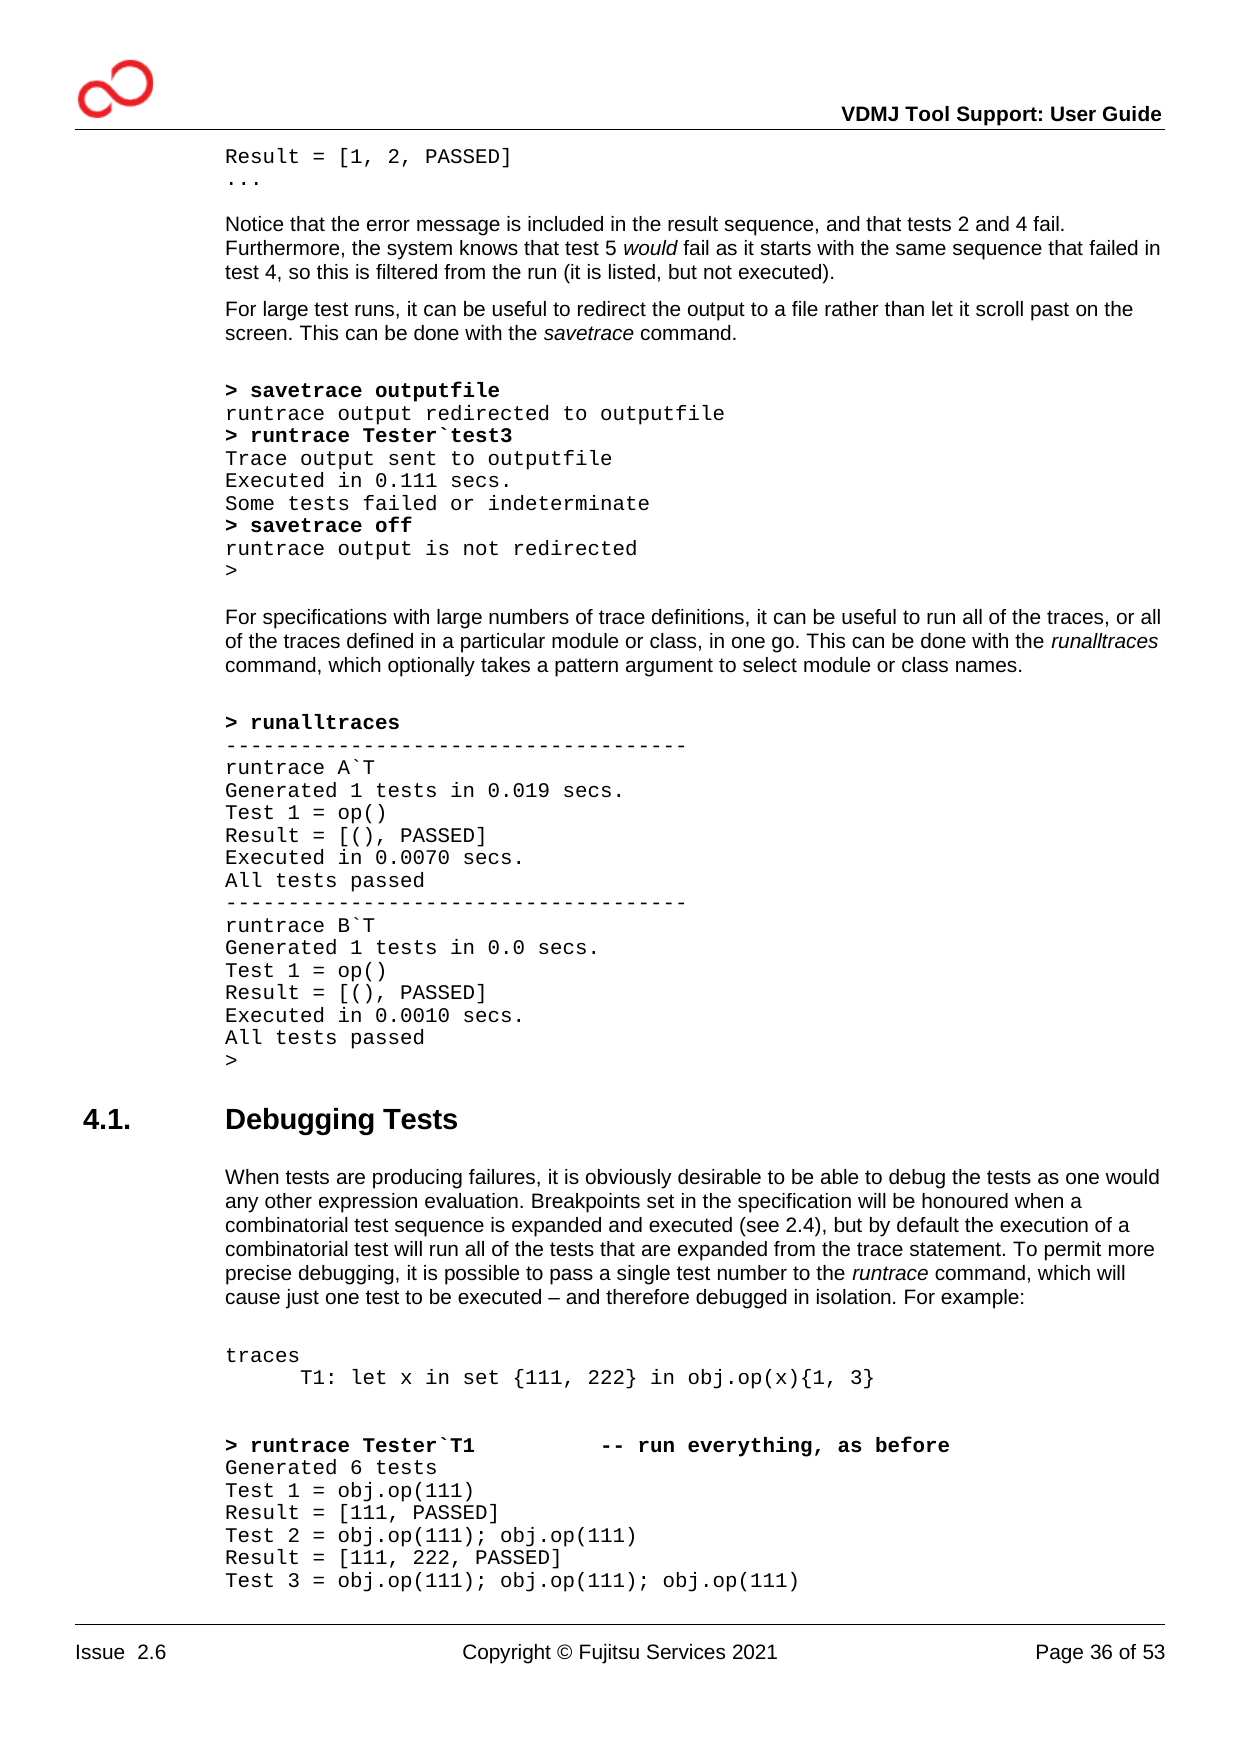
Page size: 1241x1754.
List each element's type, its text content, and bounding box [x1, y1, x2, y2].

text Test 1 = obj.op(111) [225, 1479, 1165, 1502]
text Executed in 0.0010 secs. [225, 1004, 1165, 1027]
text > runalltraces [225, 712, 1165, 734]
text > [225, 1049, 1165, 1072]
text Result = [111, 222, PASSED] [225, 1547, 1165, 1569]
text T1: let x in set {111, 222} in obj.op(x){1, 3} [225, 1367, 1165, 1389]
text Test 3 = obj.op(111); obj.op(111); obj.op(111) [225, 1569, 1165, 1592]
text Result = [1, 2, PASSED] [225, 145, 1165, 168]
text runtrace A`T [225, 757, 1165, 779]
picture [78, 52, 153, 128]
text > savetrace off [225, 515, 1165, 537]
text Result = [(), PASSED] [225, 982, 1165, 1004]
text Generated 1 tests in 0.0 secs. [225, 937, 1165, 959]
text For large test runs, it can be useful to redirect the output to a file rather than let it scroll past on the screen. This can be done with the savetrace command. [225, 297, 1165, 345]
text > savetrace outputfile [225, 380, 1165, 402]
text Test 1 = op() [225, 959, 1165, 982]
text Notice that the error message is included in the result sequence, and that tests 2 and 4 fail. Furthermore, the system knows that test 5 would fail as it starts with the same sequence that failed in test 4, so this is filtered from the run (it is listed, but not executed). [225, 213, 1165, 284]
text Test 1 = op() [225, 802, 1165, 824]
text Generated 1 tests in 0.019 secs. [225, 779, 1165, 802]
text Result = [111, PASSED] [225, 1502, 1165, 1524]
text When tests are producing failures, it is obviously desirable to be able to debug the tests as one would any other expression evaluation. Breakpoints set in the specification will be honoured when a combinatorial test sequence is expanded and executed (see 2.4), but by default the execution of a combinatorial test will run all of the tests that are expanded from the trace statement. To permit more precise debugging, it is possible to pass a single test number to the runtrace command, which will cause just one test to be executed – and therefore debugged in isolation. For example: [225, 1165, 1165, 1309]
text > runtrace Tester`T1 -- run everything, as before [225, 1434, 1165, 1457]
text ------------------------------------- [225, 734, 1165, 757]
text traces [225, 1344, 1165, 1367]
text ... [225, 168, 1165, 190]
text runtrace output is not redirected [225, 537, 1165, 560]
text Executed in 0.0070 secs. [225, 847, 1165, 869]
text Test 2 = obj.op(111); obj.op(111) [225, 1524, 1165, 1547]
text runtrace B`T [225, 914, 1165, 937]
text All tests passed [225, 1027, 1165, 1049]
text runtrace output redirected to outputfile [225, 402, 1165, 425]
text For specifications with large numbers of trace definitions, it can be useful to run all of the traces, or all of the traces defined in a particular module or class, in one go. This can be done with the runalltraces command, which optionally takes a pattern argument to select module or class names. [225, 605, 1165, 677]
text Executed in 0.111 secs. [225, 470, 1165, 492]
text ------------------------------------- [225, 892, 1165, 914]
text All tests passed [225, 869, 1165, 892]
text > runtrace Tester`test3 [225, 425, 1165, 447]
text Result = [(), PASSED] [225, 824, 1165, 847]
text Trace output sent to outputfile [225, 447, 1165, 470]
text Some tests failed or indeterminate [225, 492, 1165, 515]
text > [225, 560, 1165, 582]
text Generated 6 tests [225, 1457, 1165, 1479]
subtitle Debugging Tests [75, 1102, 1165, 1135]
